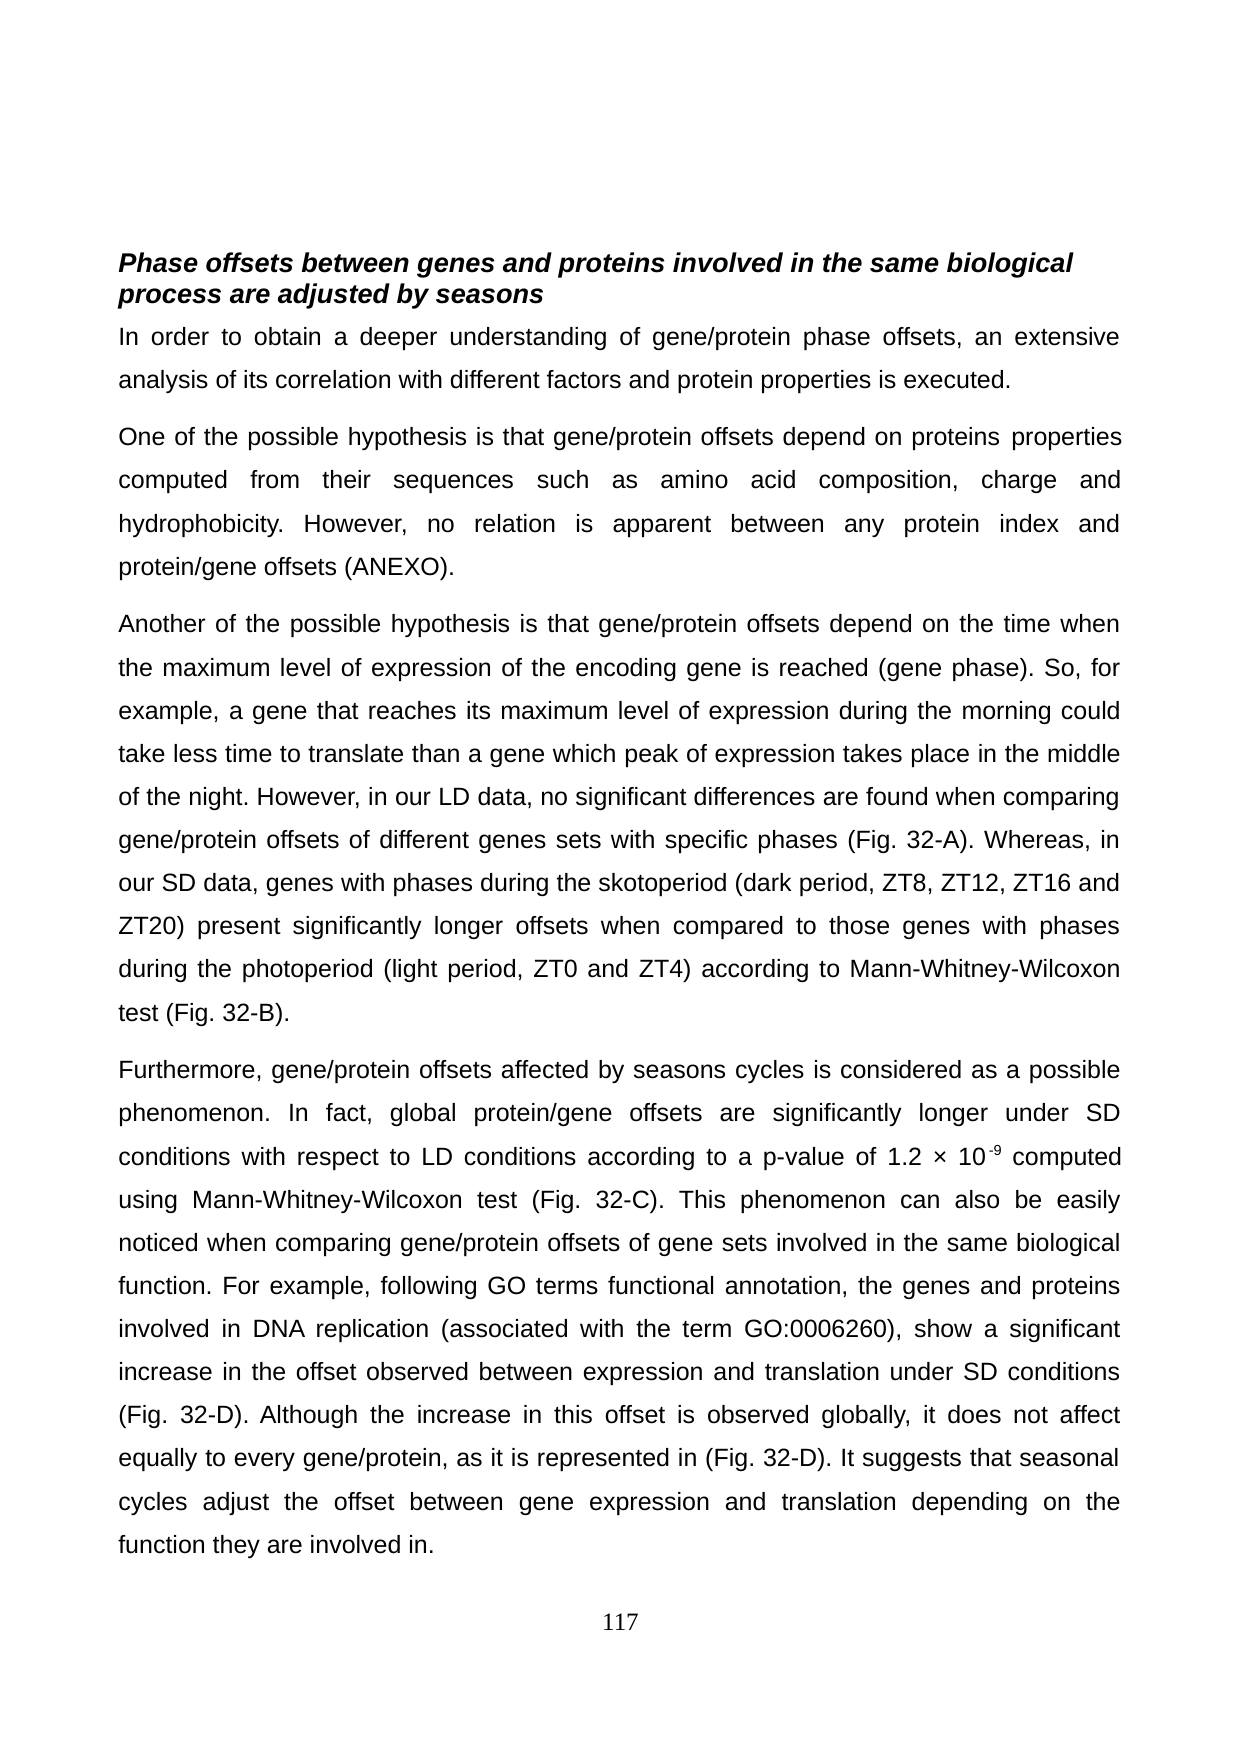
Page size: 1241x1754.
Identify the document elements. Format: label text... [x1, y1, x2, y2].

text In order to obtain a deeper understanding of gene/protein phase offsets, an extensive analysis of its correlation with different factors and protein properties is executed. [118, 322, 1122, 393]
text Another of the possible hypothesis is that gene/protein offsets depend on the time when the maximum level of expression of the encoding gene is reached (gene phase). So, for example, a gene that reaches its maximum level of expression during the morning could take less time to translate than a gene which peak of expression takes place in the middle of the night. However, in our LD data, no significant differences are found when comparing gene/protein offsets of different genes sets with specific phases (Fig. 32-A). Whereas, in our SD data, genes with phases during the skotoperiod (dark period, ZT8, ZT12, ZT16 and ZT20) present significantly longer offsets when compared to those genes with phases during the photoperiod (light period, ZT0 and ZT4) according to Mann-Whitney-Wilcoxon test (Fig. 32-B). [118, 609, 1122, 1026]
text Furthermore, gene/protein offsets affected by seasons cycles is considered as a possible phenomenon. In fact, global protein/gene offsets are significantly longer under SD conditions with respect to LD conditions according to a p-value of 1.2 × 10-9 computed using Mann-Whitney-Wilcoxon test (Fig. 32-C). This phenomenon can also be easily noticed when comparing gene/protein offsets of gene sets involved in the same biological function. For example, following GO terms functional annotation, the genes and proteins involved in DNA replication (associated with the term GO:0006260), show a significant increase in the offset observed between expression and translation under SD conditions (Fig. 32-D). Although the increase in this offset is observed globally, it does not affect equally to every gene/protein, as it is represented in (Fig. 32-D). It suggests that seasonal cycles adjust the offset between gene expression and translation depending on the function they are involved in. [118, 1055, 1122, 1558]
text One of the possible hypothesis is that gene/protein offsets depend on proteins properties computed from their sequences such as amino acid composition, charge and hydrophobicity. However, no relation is apparent between any protein index and protein/gene offsets (ANEXO). [118, 422, 1122, 581]
subtitle Phase offsets between genes and proteins involved in the same biological process are adjusted by seasons [118, 247, 1122, 309]
